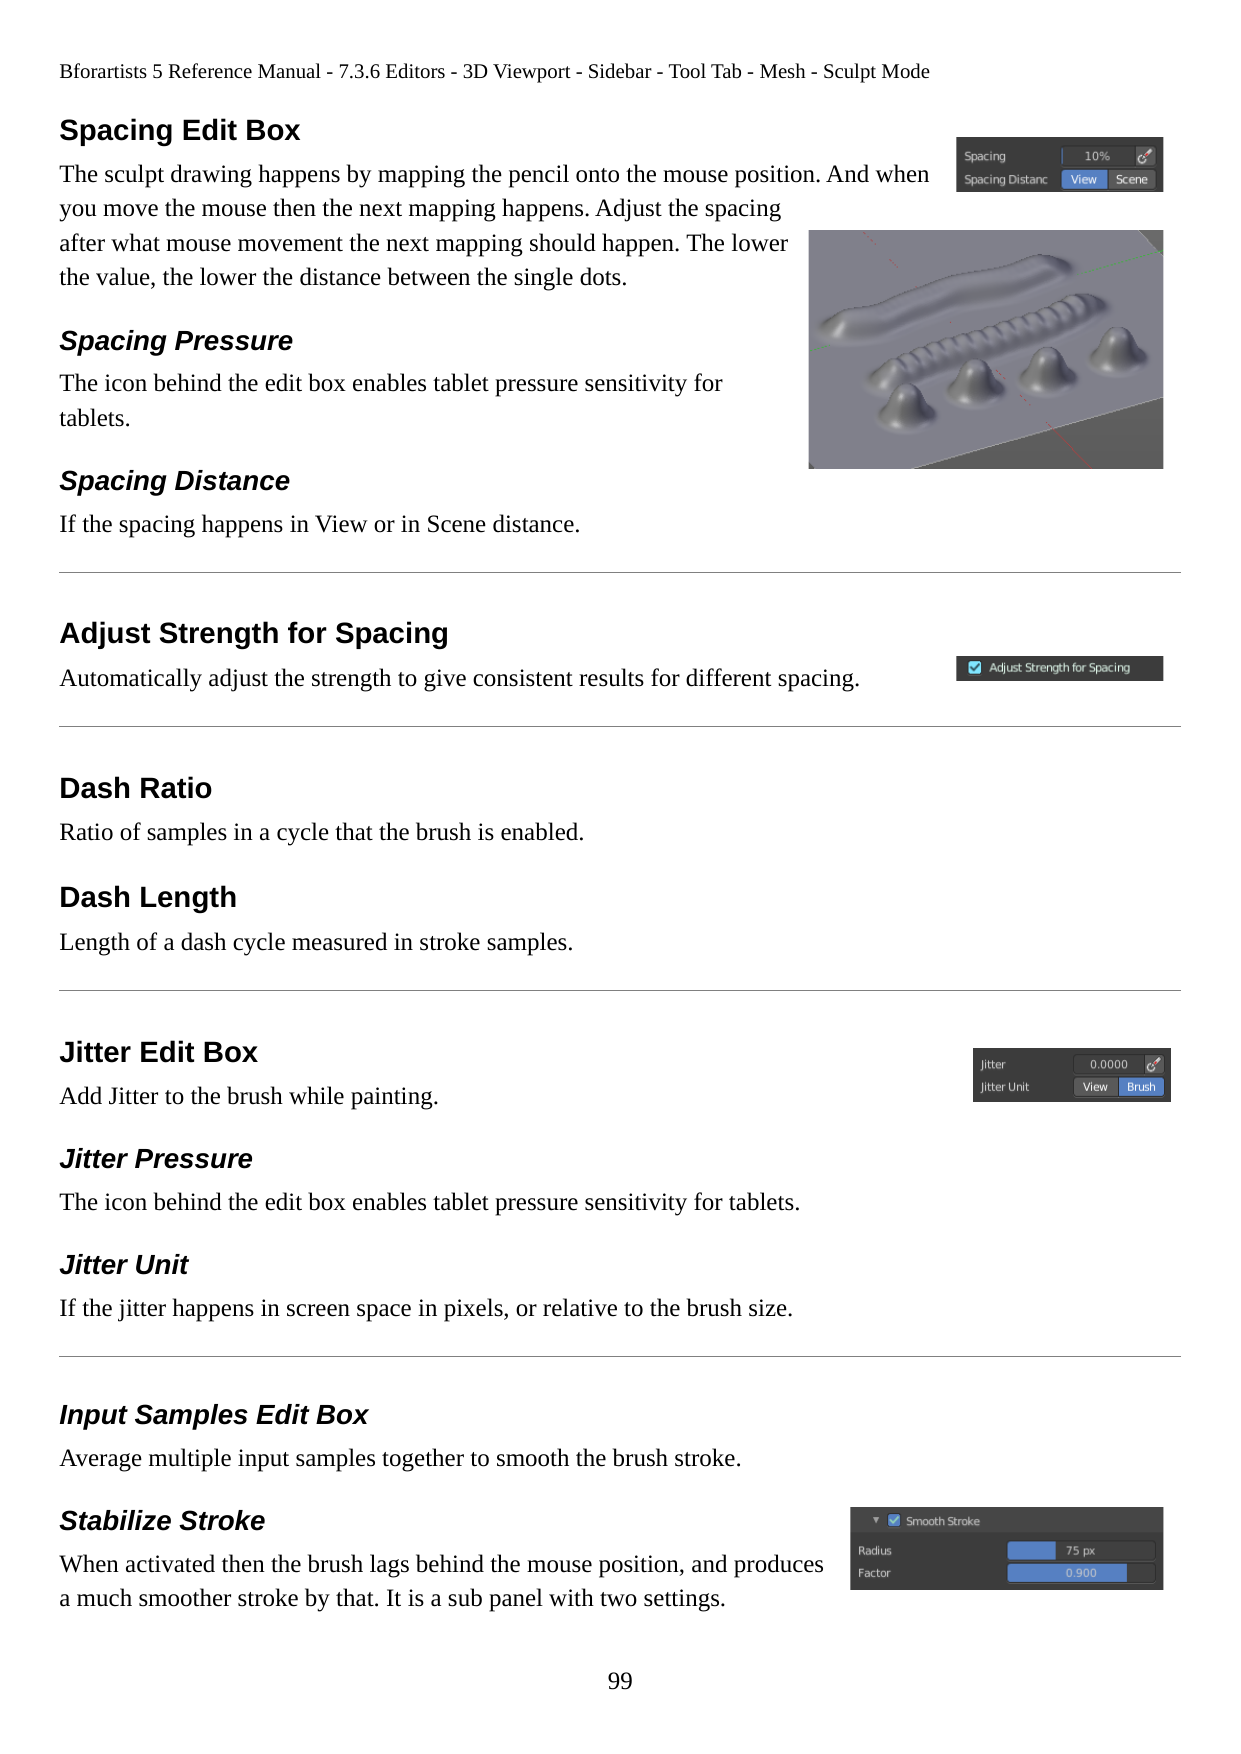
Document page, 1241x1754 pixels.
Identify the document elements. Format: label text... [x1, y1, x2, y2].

picture [973, 1048, 1171, 1102]
subtitle Dash Ratio [59, 771, 1181, 804]
text Ratio of samples in a cycle that the brush is enabled. [59, 817, 1181, 846]
subtitle Jitter Unit [59, 1248, 1181, 1280]
text Average multiple input samples together to smooth the brush stroke. [59, 1443, 1181, 1471]
subtitle Jitter Pressure [59, 1142, 1181, 1174]
text The icon behind the edit box enables tablet pressure sensitivity for tablets. [59, 1187, 1181, 1215]
subtitle Dash Length [59, 880, 1181, 914]
picture [808, 230, 1164, 469]
text Add Jitter to the brush while painting. [59, 1081, 1181, 1109]
text Length of a dash cycle measured in stroke samples. [59, 927, 1181, 955]
subtitle Jitter Edit Box [59, 1034, 1181, 1068]
subtitle Spacing Pressure [59, 324, 808, 356]
text If the jitter happens in screen space in pixels, or relative to the brush size. [59, 1293, 1181, 1321]
subtitle Adjust Strength for Spacing [59, 616, 1181, 650]
picture [850, 1507, 1164, 1590]
subtitle [1164, 324, 1181, 356]
picture [956, 137, 1164, 192]
subtitle Input Samples Edit Box [59, 1398, 1181, 1430]
text When activated then the brush lags behind the mouse position, and produces a much smoother stroke by that. It is a sub panel with two settings. [59, 1549, 1181, 1612]
picture [956, 656, 1164, 681]
subtitle Spacing Edit Box [59, 113, 1181, 146]
text If the spacing happens in View or in Scene distance. [59, 509, 1181, 537]
subtitle Stabilize Stroke [59, 1504, 1181, 1536]
subtitle Spacing Distance [59, 464, 1181, 496]
text Automatically adjust the strength to give consistent results for different spacing. [59, 663, 1181, 691]
text The sculpt drawing happens by mapping the pencil onto the mouse position. And when you move the mouse then the next mapping happens. Adjust the spacing after what mouse movement the next mapping should happen. The lower the value, the lower the distance between the single dots. [59, 159, 1181, 291]
text The icon behind the edit box enables tablet pressure sensitivity for tablets. [59, 368, 808, 431]
